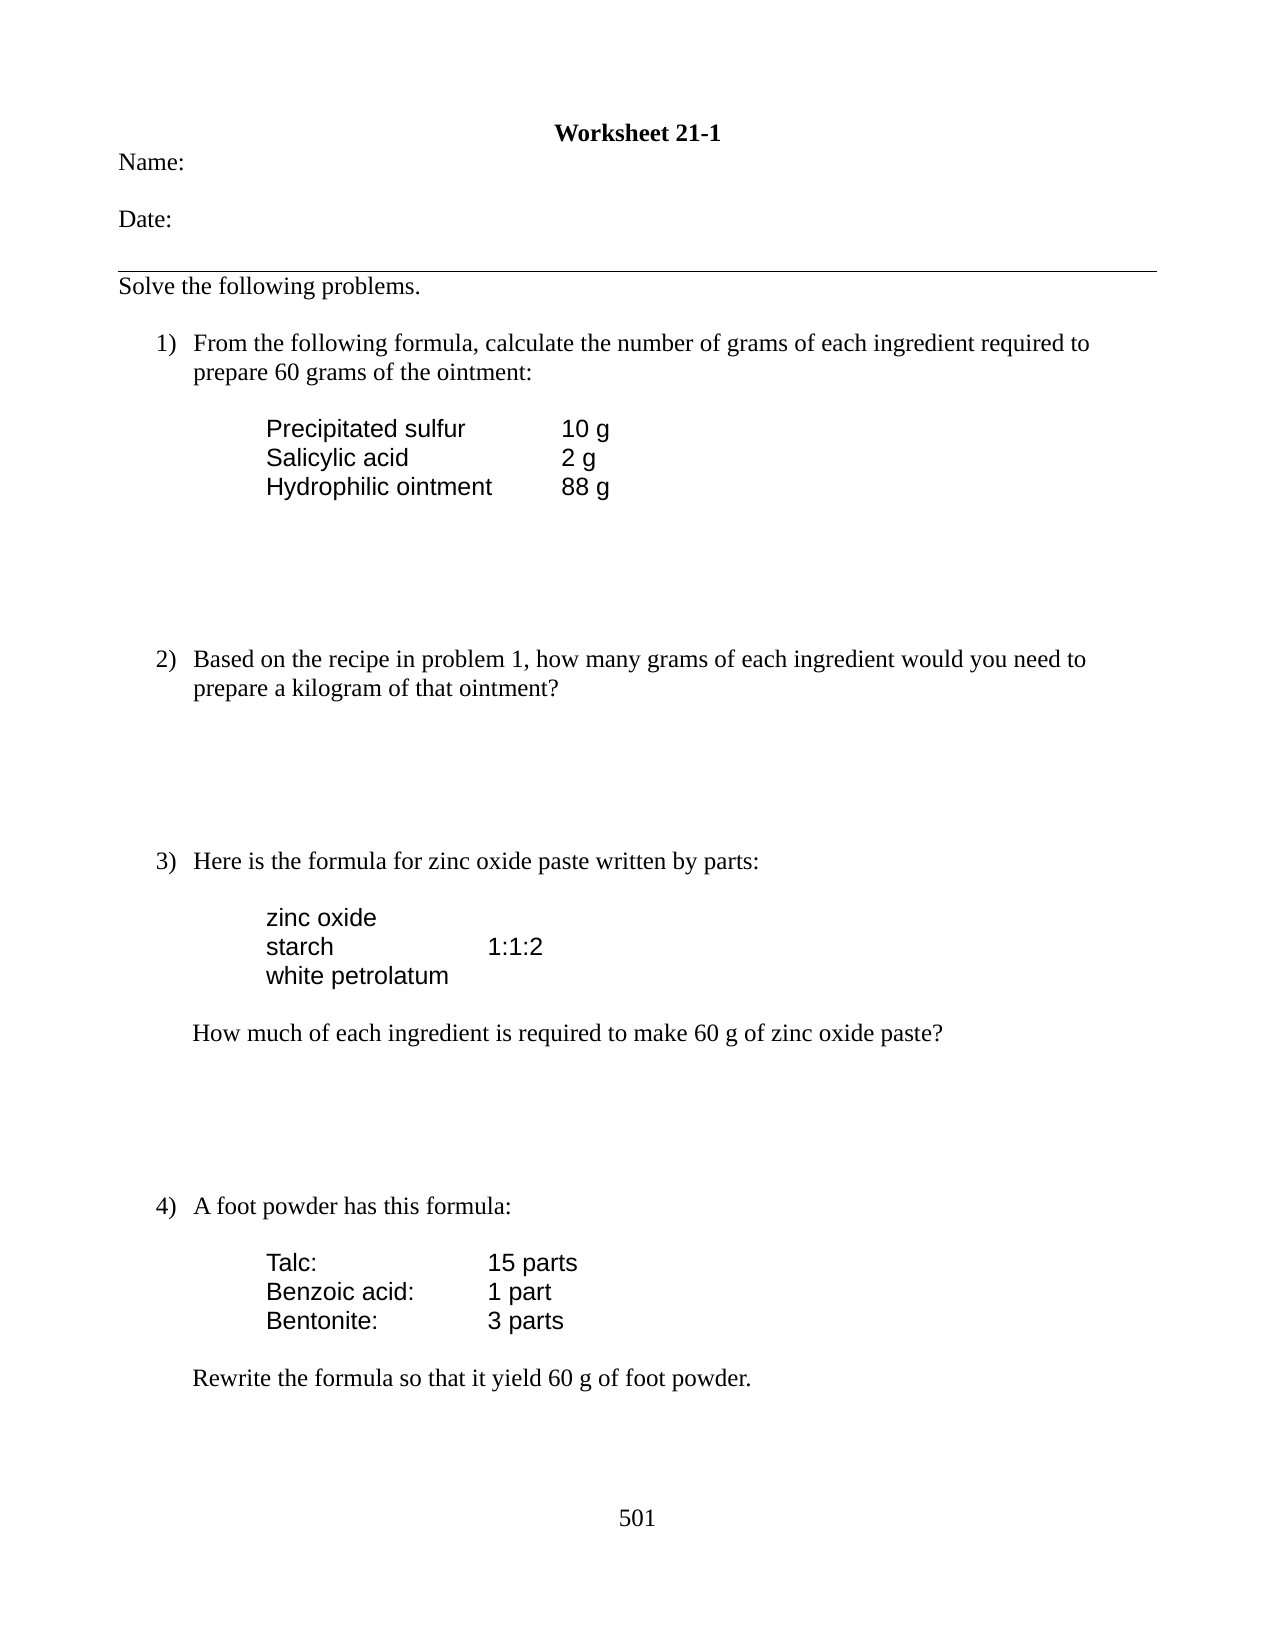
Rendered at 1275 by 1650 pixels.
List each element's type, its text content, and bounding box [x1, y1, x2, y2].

text Precipitated sulfur 10 g [266, 414, 1157, 443]
text Name: [118, 147, 1157, 176]
text Solve the following problems. [118, 272, 1157, 299]
text Benzoic acid: 1 part [266, 1277, 1157, 1306]
list Based on the recipe in problem 1, how many grams of each ingredient would you need to prepare a kilogram of that ointment? [156, 644, 1157, 702]
list A foot powder has this formula: [156, 1191, 1157, 1219]
text Rewrite the formula so that it yield 60 g of foot powder. [192, 1363, 1157, 1392]
text starch 1:1:2 [266, 932, 1157, 961]
text Salicylic acid 2 g [266, 443, 1157, 472]
text Worksheet 21-1 [118, 118, 1157, 147]
text zinc oxide [266, 903, 1157, 932]
text Talc: 15 parts [266, 1248, 1157, 1277]
list Here is the formula for zinc oxide paste written by parts: [156, 846, 1157, 874]
text white petrolatum [266, 961, 1157, 989]
text Bentonite: 3 parts [266, 1306, 1157, 1334]
text Hydrophilic ointment 88 g [266, 472, 1157, 501]
text How much of each ingredient is required to make 60 g of zinc oxide paste? [118, 1018, 1157, 1047]
list From the following formula, calculate the number of grams of each ingredient required to prepare 60 grams of the ointment: [156, 328, 1157, 386]
text Date: [118, 204, 1157, 233]
